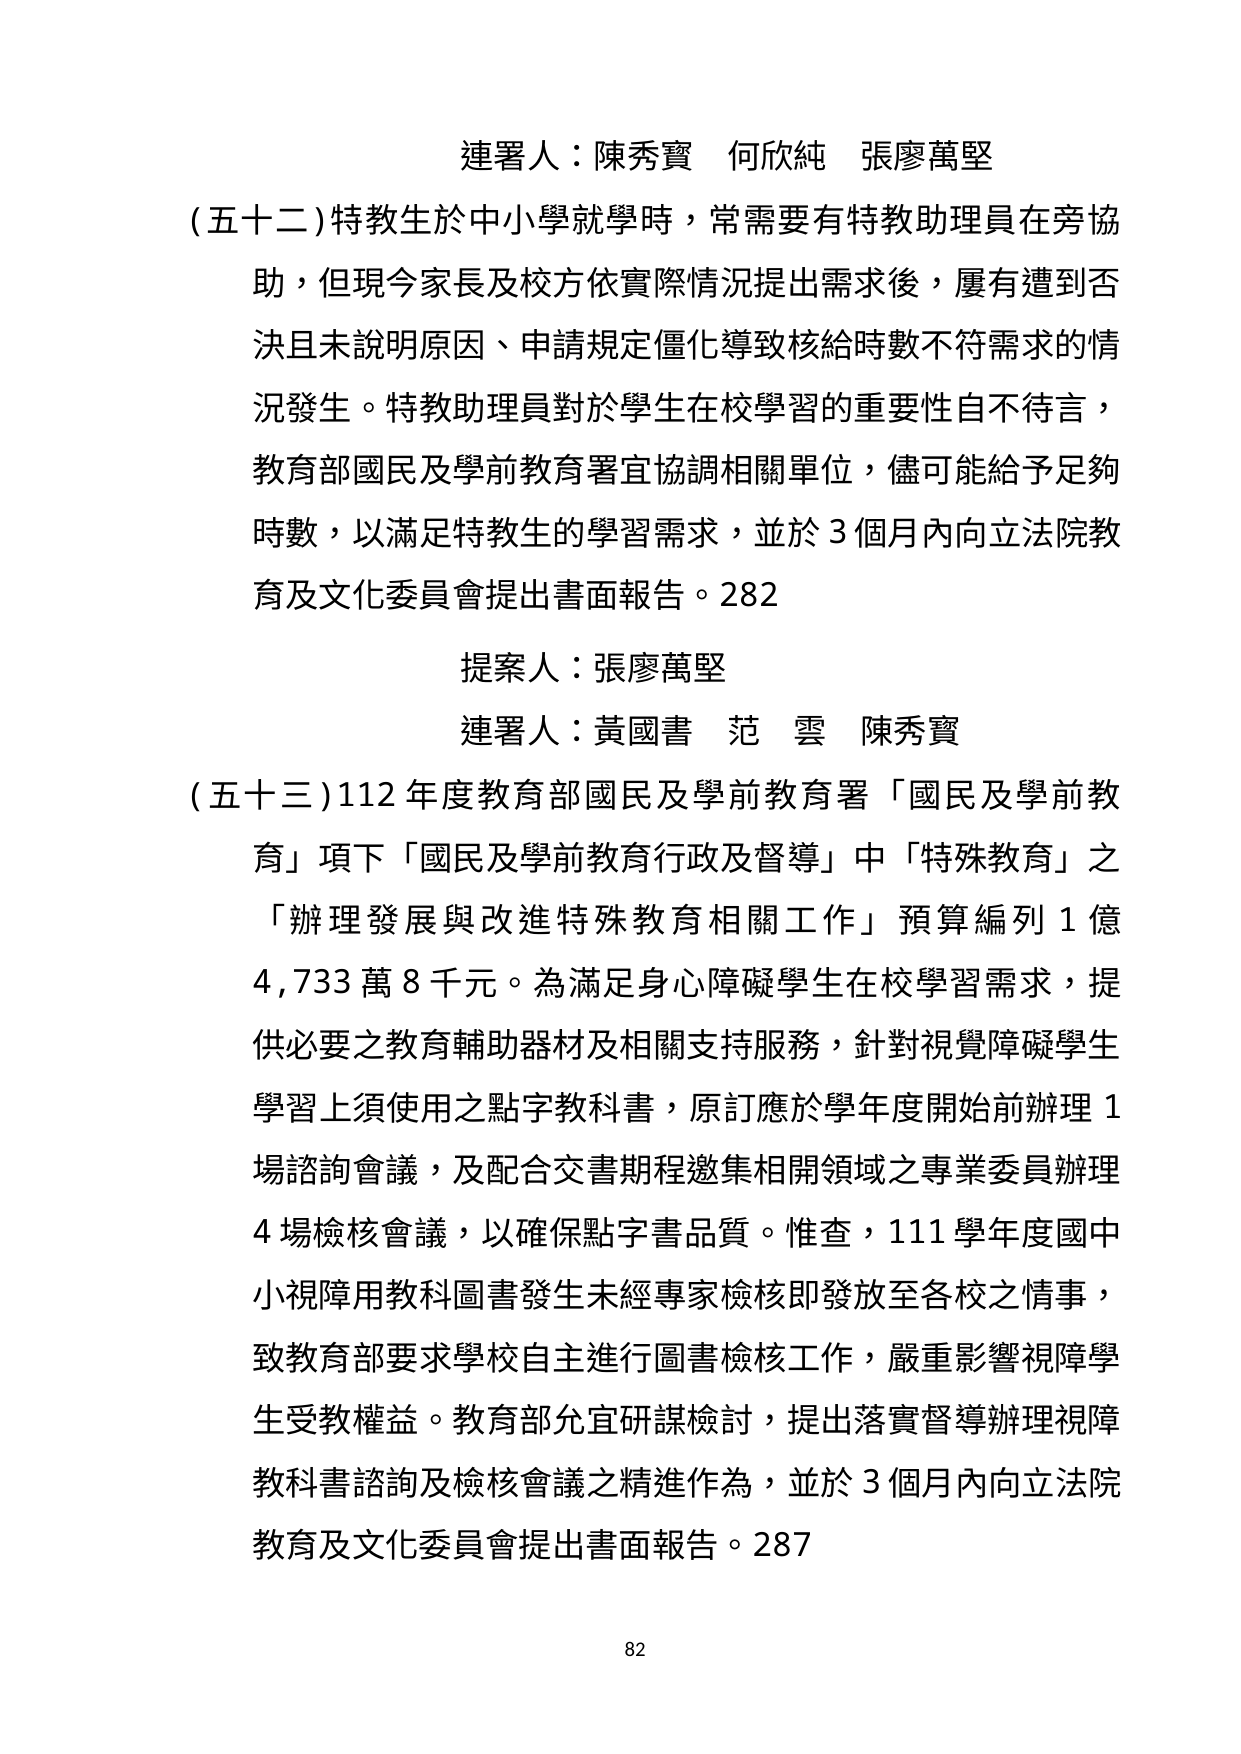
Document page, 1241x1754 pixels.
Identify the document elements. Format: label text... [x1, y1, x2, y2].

text (五十二)特教生於中小學就學時，常需要有特教助理員在旁協助，但現今家長及校方依實際情況提出需求後，屢有遭到否決且未說明原因、申請規定僵化導致核給時數不符需求的情況發生。特教助理員對於學生在校學習的重要性自不待言，教育部國民及學前教育署宜協調相關單位，儘可能給予足夠時數，以滿足特教生的學習需求，並於3個月內向立法院教育及文化委員會提出書面報告。282 [185, 187, 1122, 625]
text 連署人：黃國書 范 雲 陳秀寳 [460, 687, 1122, 750]
text 連署人：陳秀寳 何欣純 張廖萬堅 [460, 112, 1122, 175]
text (五十三)112年度教育部國民及學前教育署「國民及學前教育」項下「國民及學前教育行政及督導」中「特殊教育」之「辦理發展與改進特殊教育相關工作」預算編列1億4,733萬8千元。為滿足身心障礙學生在校學習需求，提供必要之教育輔助器材及相關支持服務，針對視覺障礙學生學習上須使用之點字教科書，原訂應於學年度開始前辦理1場諮詢會議，及配合交書期程邀集相開領域之專業委員辦理4場檢核會議，以確保點字書品質。惟查，111學年度國中小視障用教科圖書發生未經專家檢核即發放至各校之情事，致教育部要求學校自主進行圖書檢核工作，嚴重影響視障學生受教權益。教育部允宜研謀檢討，提出落實督導辦理視障教科書諮詢及檢核會議之精進作為，並於3個月內向立法院教育及文化委員會提出書面報告。287 [185, 762, 1122, 1575]
text 提案人：張廖萬堅 [460, 625, 1122, 687]
